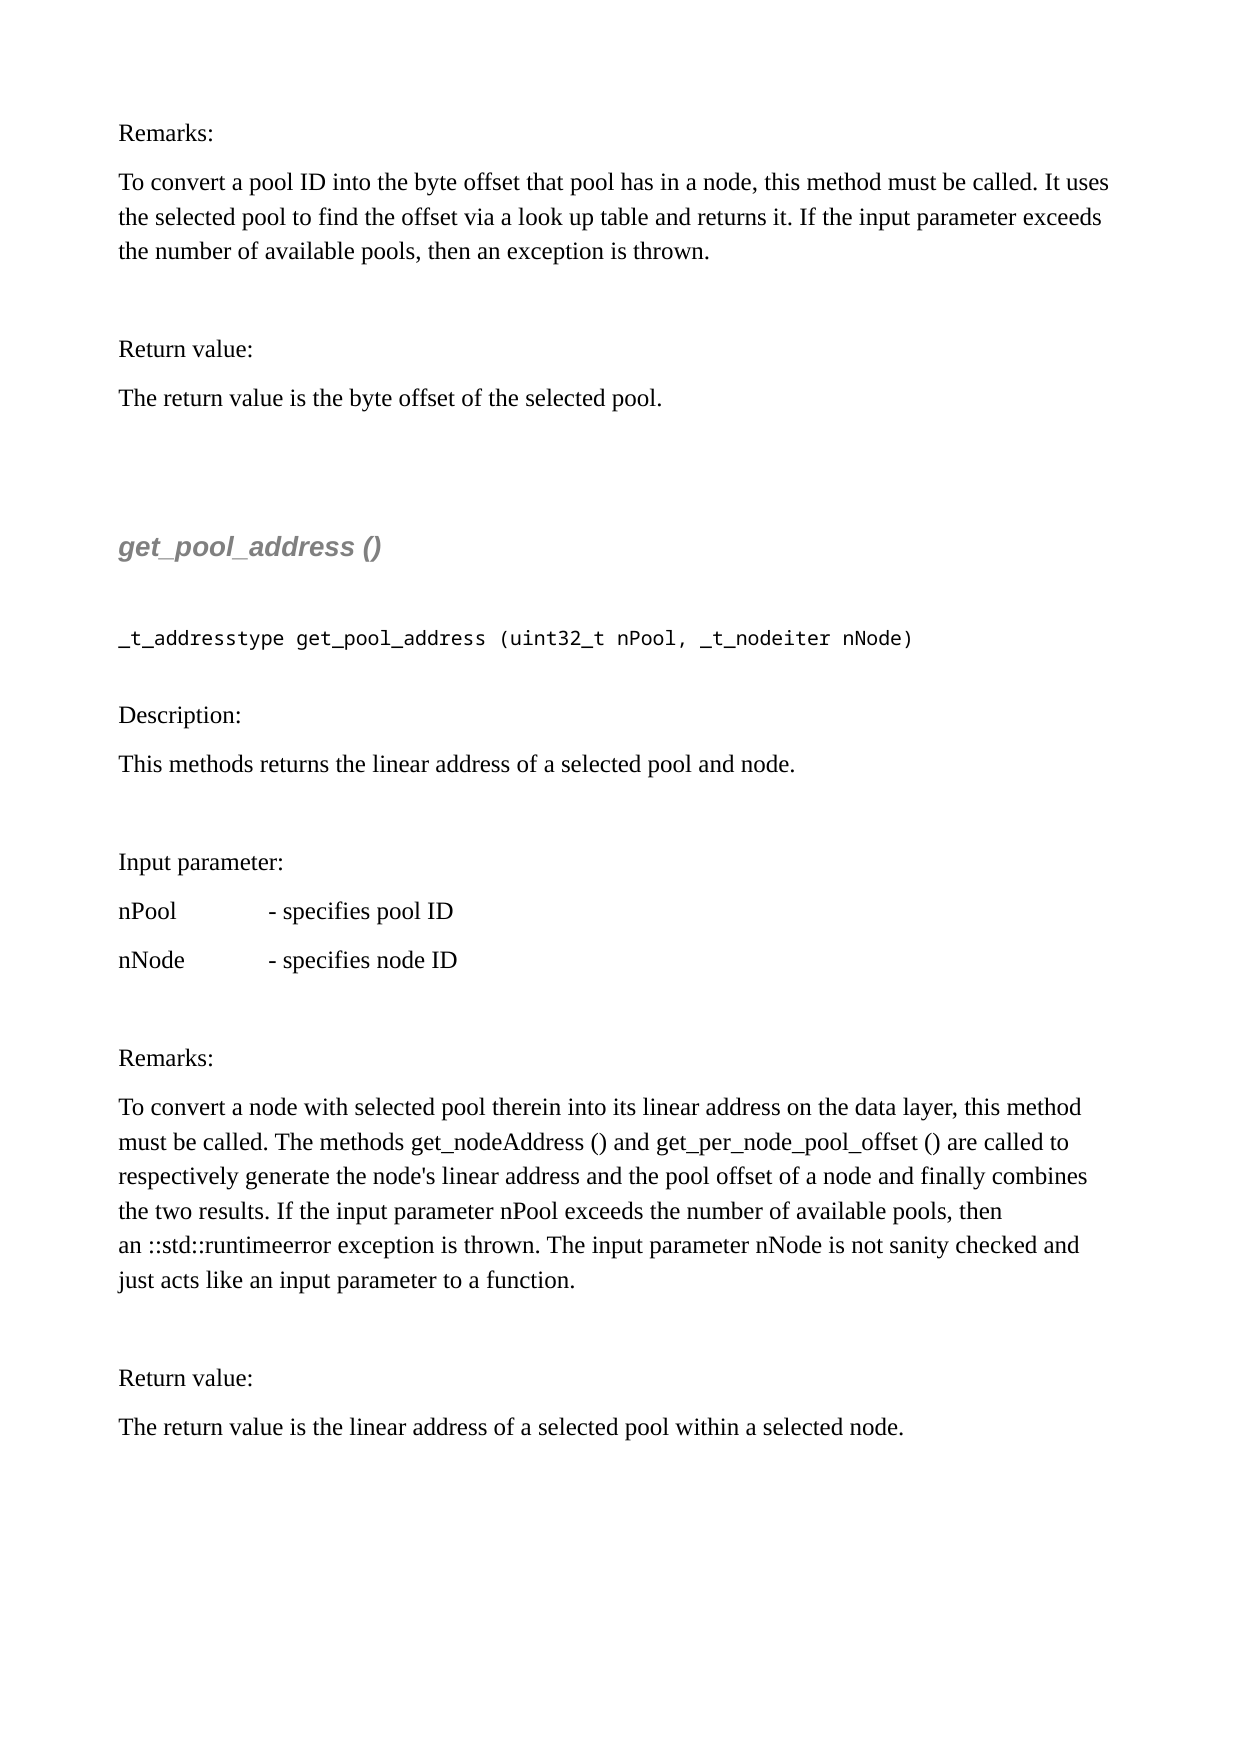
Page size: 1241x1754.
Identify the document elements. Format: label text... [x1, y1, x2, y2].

text The return value is the linear address of a selected pool within a selected node. [118, 1412, 1122, 1441]
text To convert a node with selected pool therein into its linear address on the data layer, this method must be called. The methods get_nodeAddress () and get_per_node_pool_offset () are called to respectively generate the node's linear address and the pool offset of a node and finally combines the two results. If the input parameter nPool exceeds the number of available pools, then an ::std::runtimeerror exception is thrown. The input parameter nNode is not sanity checked and just acts like an input parameter to a function. [118, 1092, 1122, 1294]
text Return value: [118, 1363, 1122, 1392]
text nNode - specifies node ID [118, 945, 1122, 974]
text This methods returns the linear address of a selected pool and node. [118, 749, 1122, 778]
text Description: [118, 700, 1122, 729]
text Remarks: [118, 118, 1122, 147]
text To convert a pool ID into the byte offset that pool has in a node, this method must be called. It uses the selected pool to find the offset via a look up table and returns it. If the input parameter exceeds the number of available pools, then an exception is thrown. [118, 167, 1122, 265]
text Return value: [118, 334, 1122, 363]
subtitle get_pool_address () [118, 531, 1122, 562]
text Input parameter: [118, 847, 1122, 876]
text nPool - specifies pool ID [118, 896, 1122, 925]
text Remarks: [118, 1043, 1122, 1072]
text _t_addresstype get_pool_address (uint32_t nPool, _t_nodeiter nNode) [118, 624, 1122, 651]
text The return value is the byte offset of the selected pool. [118, 383, 1122, 412]
